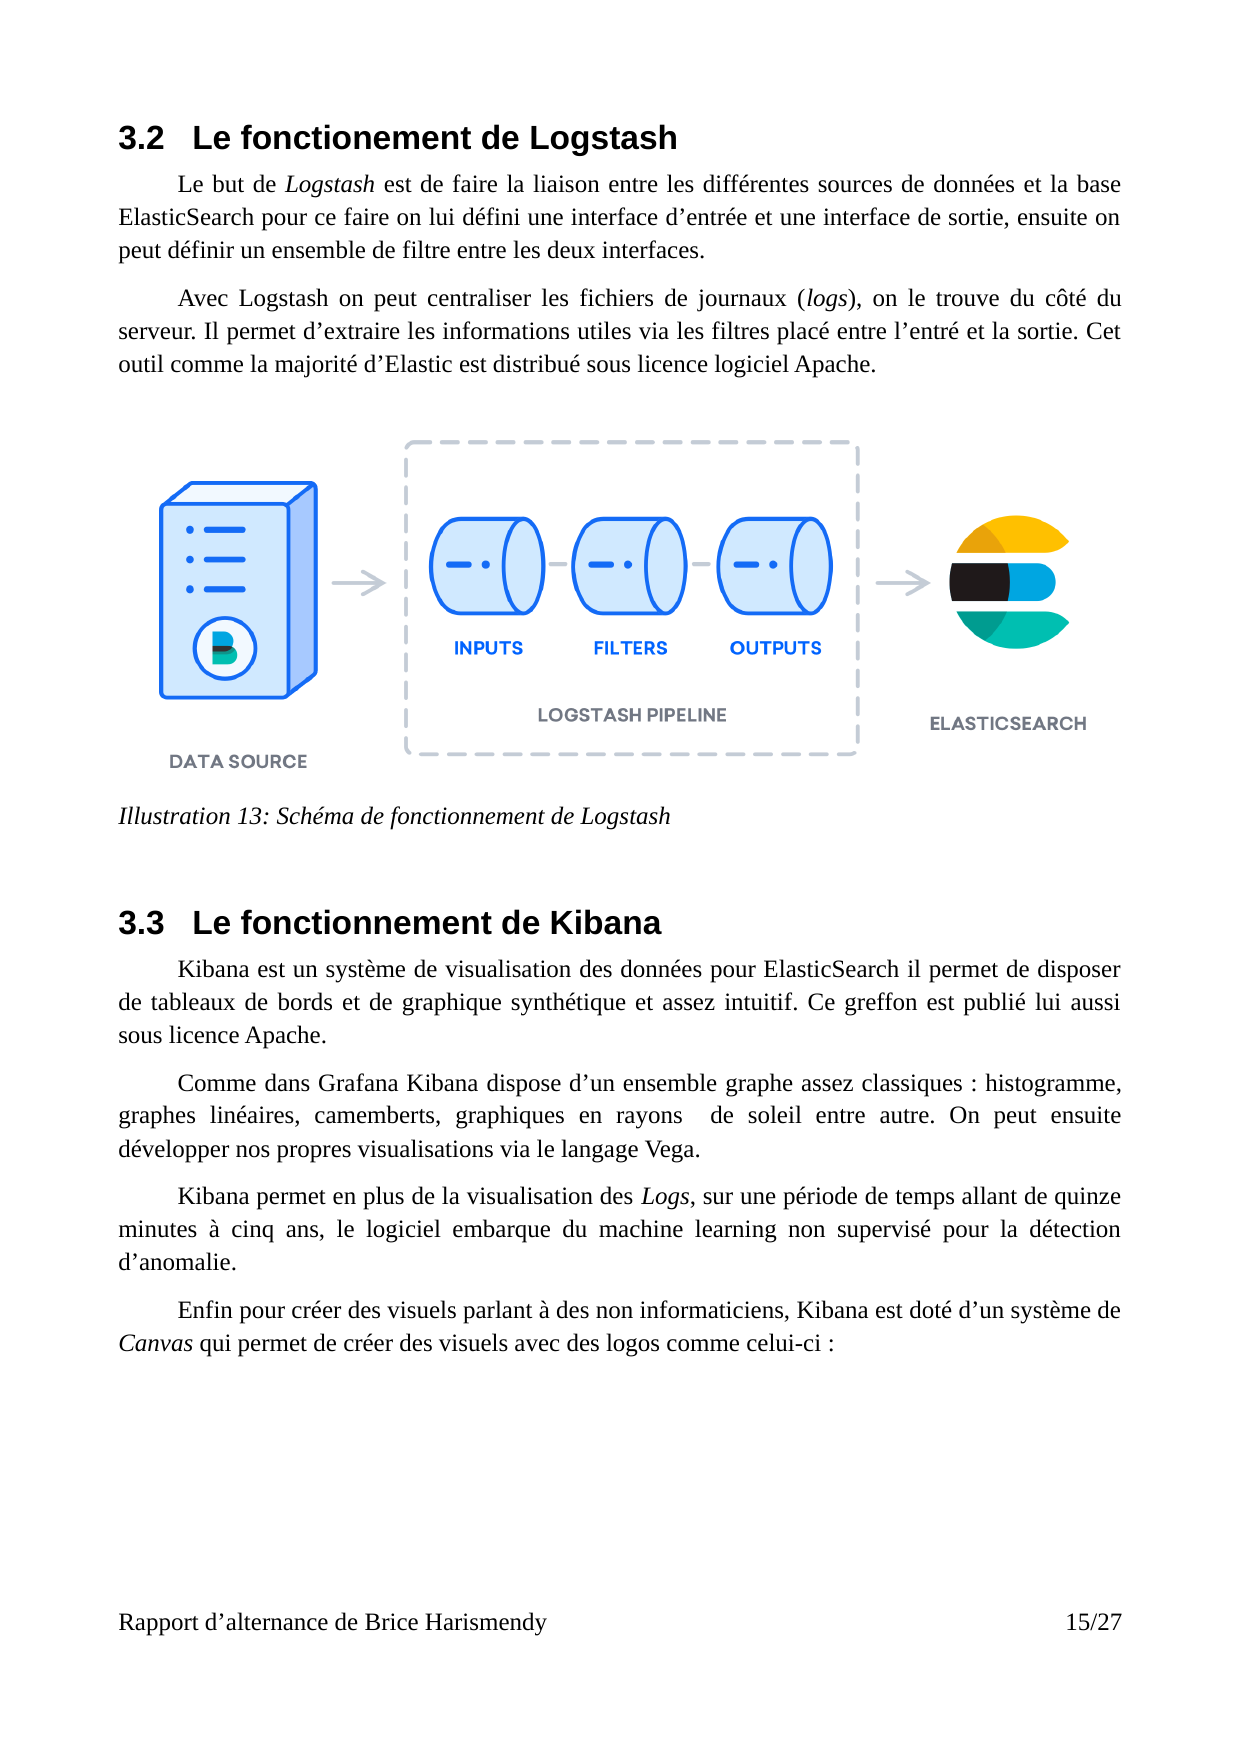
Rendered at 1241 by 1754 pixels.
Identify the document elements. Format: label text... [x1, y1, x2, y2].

subtitle Le fonctionement de Logstash [118, 118, 1122, 157]
text Enfin pour créer des visuels parlant à des non informaticiens, Kibana est doté d’un système de Canvas qui permet de créer des visuels avec des logos comme celui-ci : [118, 1295, 1122, 1357]
subtitle Le fonctionnement de Kibana [118, 903, 1122, 941]
text Le but de Logstash est de faire la liaison entre les différentes sources de données et la base ElasticSearch pour ce faire on lui défini une interface d’entrée et une interface de sortie, ensuite on peut définir un ensemble de filtre entre les deux interfaces. [118, 169, 1122, 264]
picture [118, 427, 1123, 796]
text Kibana est un système de visualisation des données pour ElasticSearch il permet de disposer de tableaux de bords et de graphique synthétique et assez intuitif. Ce greffon est publié lui aussi sous licence Apache. [118, 954, 1122, 1049]
text Illustration 13: Schéma de fonctionnement de Logstash [118, 796, 1122, 830]
text Comme dans Grafana Kibana dispose d’un ensemble graphe assez classiques : histogramme, graphes linéaires, camemberts, graphiques en rayons de soleil entre autre. On peut ensuite développer nos propres visualisations via le langage Vega. [118, 1068, 1122, 1162]
text Kibana permet en plus de la visualisation des Logs, sur une période de temps allant de quinze minutes à cinq ans, le logiciel embarque du machine learning non supervisé pour la détection d’anomalie. [118, 1181, 1122, 1276]
text Avec Logstash on peut centraliser les fichiers de journaux (logs), on le trouve du côté du serveur. Il permet d’extraire les informations utiles via les filtres placé entre l’entré et la sortie. Cet outil comme la majorité d’Elastic est distribué sous licence logiciel Apache. [118, 283, 1122, 378]
